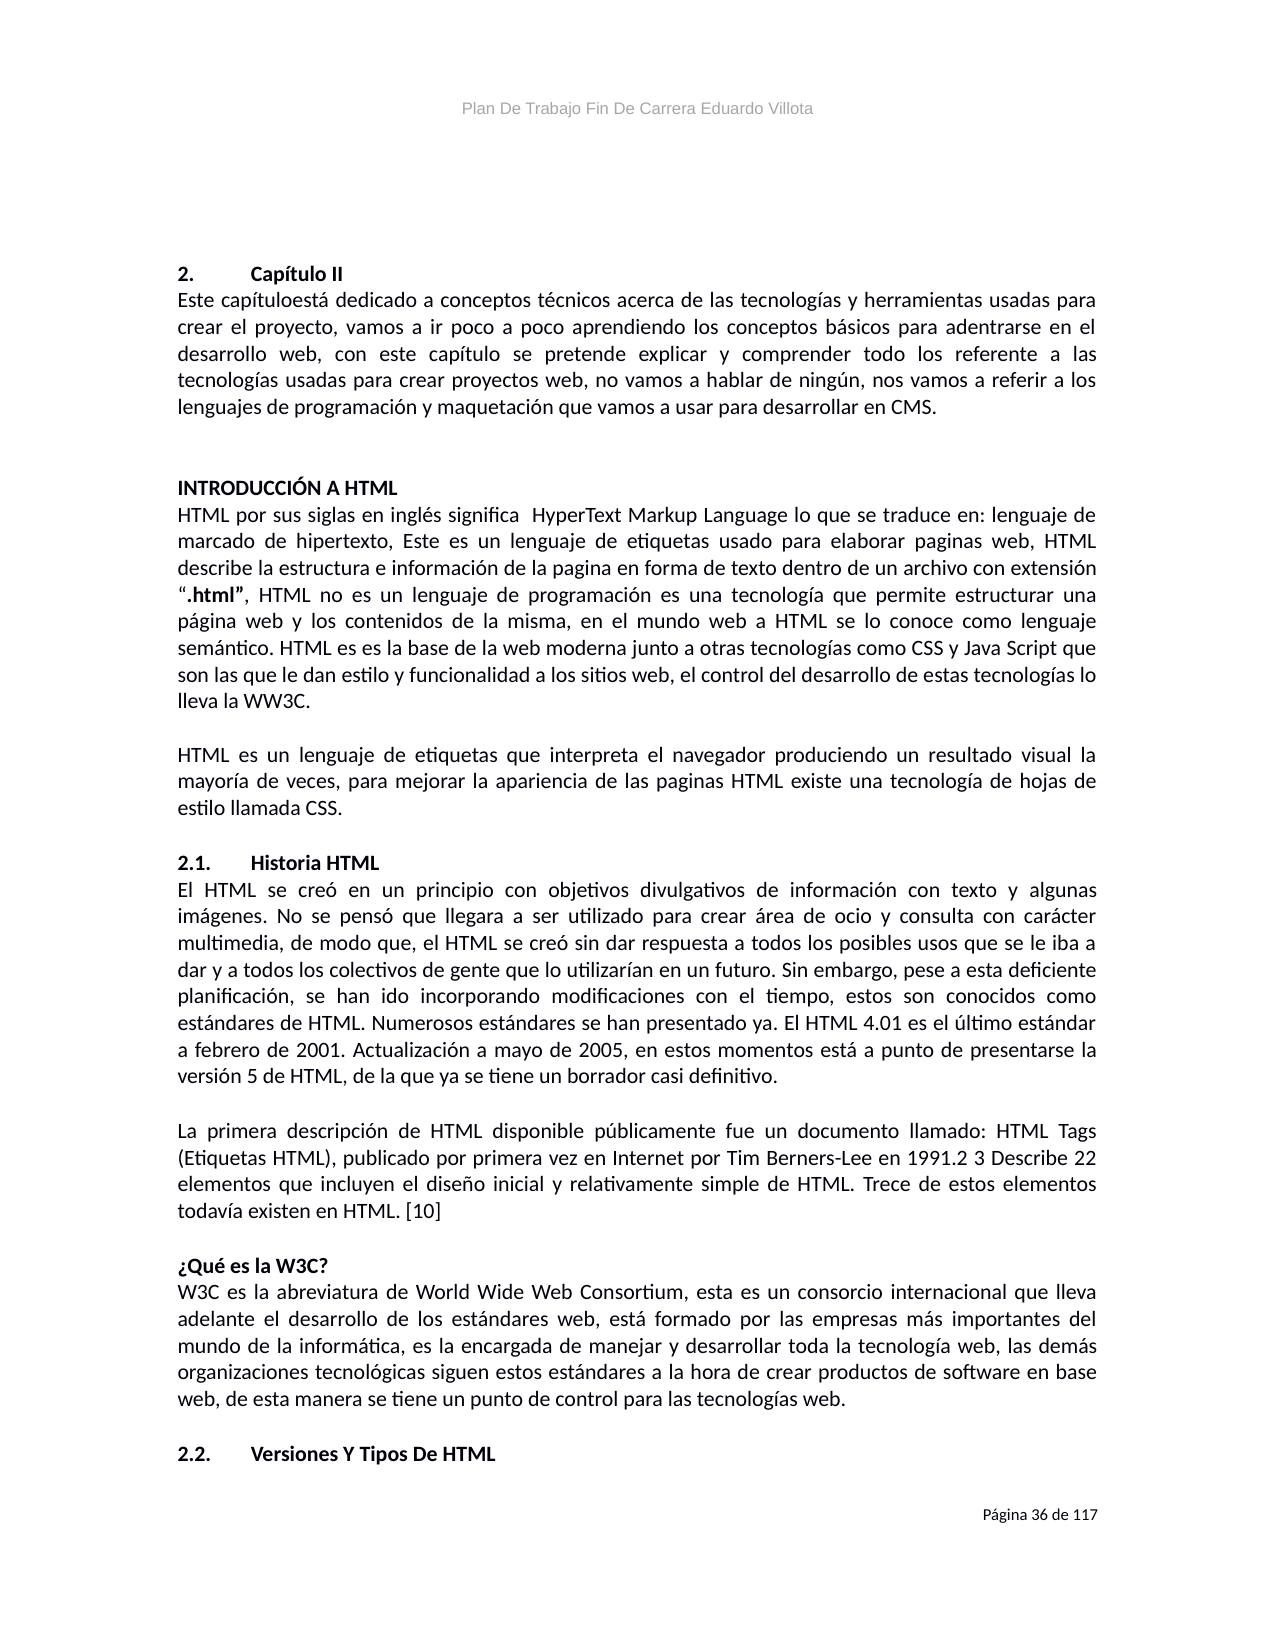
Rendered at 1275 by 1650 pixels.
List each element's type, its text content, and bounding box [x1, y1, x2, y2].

text HTML es un lenguaje de etiquetas que interpreta el navegador produciendo un resultado visual la mayoría de veces, para mejorar la apariencia de las paginas HTML existe una tecnología de hojas de estilo llamada CSS. [177, 741, 1098, 821]
text Este capítuloestá dedicado a conceptos técnicos acerca de las tecnologías y herramientas usadas para crear el proyecto, vamos a ir poco a poco aprendiendo los conceptos básicos para adentrarse en el desarrollo web, con este capítulo se pretende explicar y comprender todo los referente a las tecnologías usadas para crear proyectos web, no vamos a hablar de ningún, nos vamos a referir a los lenguajes de programación y maquetación que vamos a usar para desarrollar en CMS. [177, 286, 1098, 420]
list Versiones Y Tipos De HTML [177, 1440, 1098, 1466]
text HTML por sus siglas en inglés significa HyperText Markup Language lo que se traduce en: lenguaje de marcado de hipertexto, Este es un lenguaje de etiquetas usado para elaborar paginas web, HTML describe la estructura e información de la pagina en forma de texto dentro de un archivo con extensión “.html”, HTML no es un lenguaje de programación es una tecnología que permite estructurar una página web y los contenidos de la misma, en el mundo web a HTML se lo conoce como lenguaje semántico. HTML es es la base de la web moderna junto a otras tecnologías como CSS y Java Script que son las que le dan estilo y funcionalidad a los sitios web, el control del desarrollo de estas tecnologías lo lleva la WW3C. [177, 501, 1098, 714]
text ¿Qué es la W3C? [177, 1252, 1098, 1278]
text El HTML se creó en un principio con objetivos divulgativos de información con texto y algunas imágenes. No se pensó que llegara a ser utilizado para crear área de ocio y consulta con carácter multimedia, de modo que, el HTML se creó sin dar respuesta a todos los posibles usos que se le iba a dar y a todos los colectivos de gente que lo utilizarían en un futuro. Sin embargo, pese a esta deficiente planificación, se han ido incorporando modificaciones con el tiempo, estos son conocidos como estándares de HTML. Numerosos estándares se han presentado ya. El HTML 4.01 es el último estándar a febrero de 2001. Actualización a mayo de 2005, en estos momentos está a punto de presentarse la versión 5 de HTML, de la que ya se tiene un borrador casi definitivo. [177, 876, 1098, 1089]
list INTRODUCCIÓN A HTML [177, 474, 1098, 501]
list Historia HTML [177, 849, 1098, 876]
text W3C es la abreviatura de World Wide Web Consortium, esta es un consorcio internacional que lleva adelante el desarrollo de los estándares web, está formado por las empresas más importantes del mundo de la informática, es la encargada de manejar y desarrollar toda la tecnología web, las demás organizaciones tecnológicas siguen estos estándares a la hora de crear productos de software en base web, de esta manera se tiene un punto de control para las tecnologías web. [177, 1278, 1098, 1412]
list Capítulo II [177, 260, 1098, 286]
text La primera descripción de HTML disponible públicamente fue un documento llamado: HTML Tags (Etiquetas HTML), publicado por primera vez en Internet por Tim Berners-Lee en 1991.2 3 Describe 22 elementos que incluyen el diseño inicial y relativamente simple de HTML. Trece de estos elementos todavía existen en HTML. [10] [177, 1117, 1098, 1224]
